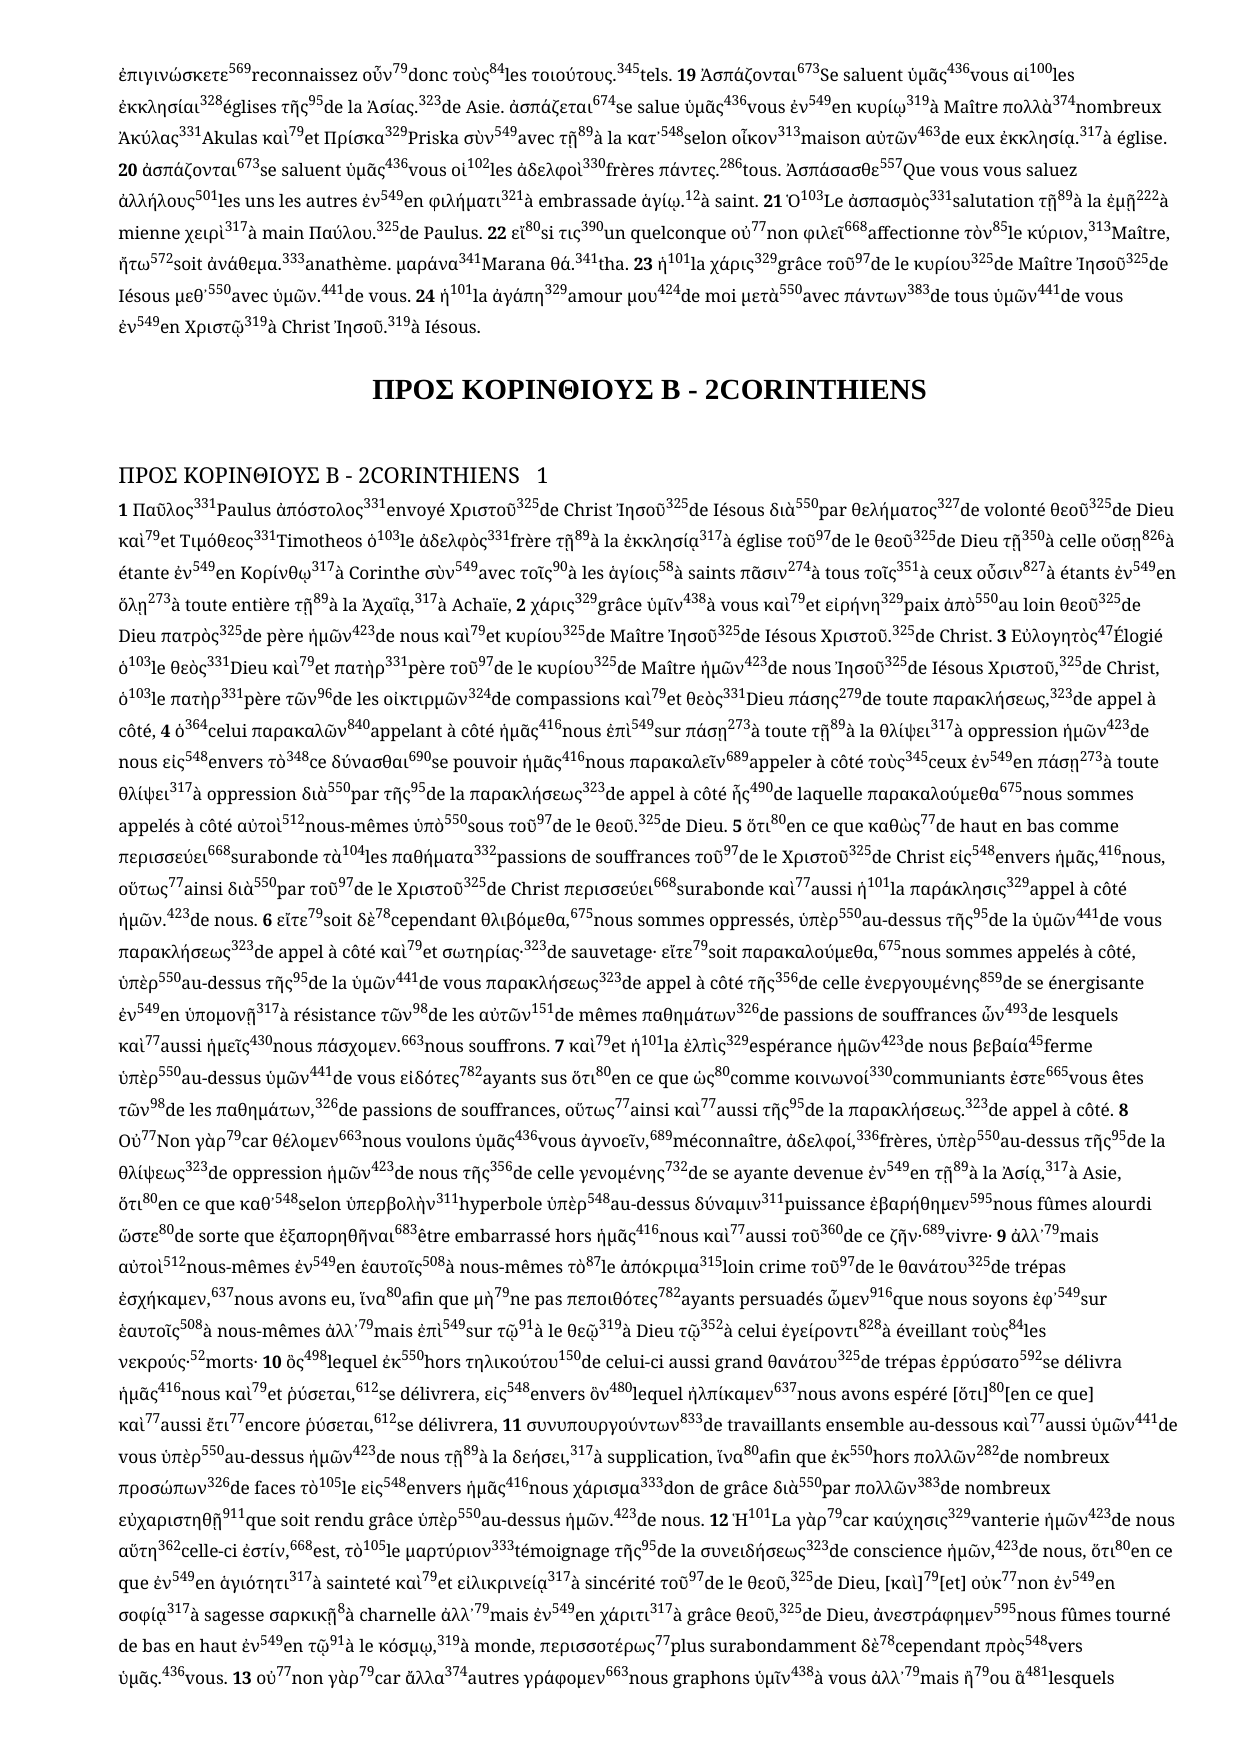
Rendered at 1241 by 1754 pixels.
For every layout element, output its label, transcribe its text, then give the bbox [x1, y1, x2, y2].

subtitle ΠΡΟΣ ΚΟΡΙΝΘΙΟΥΣ Β - 2CORINTHIENS [118, 372, 1181, 406]
text 1 Περὶ550Autour δὲ78cependant τῆς95de la λογείας323de collecte τῆς490de celle εἰς548envers τοὺς84les ἁγίους52saints ὥσπερ80comme certes διέταξα582j'ordonnai au-travers ταῖς88à les ἐκκλησίαις316à églises τῆς95de la Γαλατίας,323de Galatie, οὕτως77ainsi καὶ77aussi ὑμεῖς447vous ποιήσατε.553faites. 2 κατὰ548selon μίαν51une σαββάτου327de sabbat ἕκαστος390chacun ὑμῶν441de vous παρ᾽549à côté ἑαυτῷ533à lui-même τιθέτω572pose θησαυρίζων840thésaurisant ὅ482lequel τι375un quelconque ἐὰν340si le cas échéant εὐοδῶται,932que soit cheminé bien, ἵνα80afin que μὴ77ne pas ὅταν80lorsque le cas échéant ἔλθω895que je vienne τότε77alors λογεῖαι328collectes γίνωνται.926que se deviennent. 3 ὅταν80lorsque le cas échéant δὲ78cependant παραγένωμαι,901que je me devienne à côté, οὓς479lesquels ἐὰν340si le cas échéant δοκιμάσητε,896que vous éprouviez, δι᾽550par ἐπιστολῶν322de épîtres τούτους345ceux-ci πέμψω602je manderai ἀπενεγκεῖν681porter au loin τὴν83la χάριν311grâce ὑμῶν441de vous εἰς548envers Ἰερουσαλήμ·311Ierousalem· 4 ἐὰν80si le cas échéant δὲ78cependant ἄξιον49digne ᾖ921que soit τοῦ360de ce κἀμὲ417et moi πορεύεσθαι,690se aller, σὺν549avec ἐμοὶ420à moi πορεύσονται.611se iront. 5 Ἐλεύσομαι608Je me viendrai δὲ78cependant πρὸς548vers ὑμᾶς436vous ὅταν80lorsque le cas échéant Μακεδονίαν311Macédoine διέλθω·895que je passe à travers· Μακεδονίαν311Macédoine γὰρ79car διέρχομαι,670je me passe à travers, 6 πρὸς548vers ὑμᾶς436vous δὲ78cependant τυχὸν709ayant obtenu παραμενῶ602je resterai à côté ἢ79ou καὶ77aussi παραχειμάσω,602je hivernerai à côté, ἵνα80afin que ὑμεῖς447vous με417moi προπέμψητε896que vous mandiez en avant οὗ77où ἐὰν340si le cas échéant πορεύωμαι.923que je m'aille. 7 οὐ77non θέλω664je veux γὰρ79car ὑμᾶς436vous ἄρτι77à l'instant ἐν549en παρόδῳ317à côté du chemin ἰδεῖν,681voir, ἐλπίζω664j'espère γὰρ79car χρόνον313temps τινὰ269un quelconque ἐπιμεῖναι681rester sur πρὸς548vers ὑμᾶς436vous ἐὰν80si le cas échéant ὁ103le κύριος331Maître ἐπιτρέψῃ.899que permette. 8 ἐπιμενῶ602je resterai sur δὲ78cependant ἐν549en Ἐφέσῳ317à Éphèse ἕως552jusqu'à ce que τῆς95de la πεντηκοστῆς·323de pentecôte· 9 θύρα329porte γάρ79car μοι420à moi ἀνέῳγεν642a ouvert μεγάλη69grande καὶ79et ἐνεργής,69énergisante, καὶ79et ἀντικείμενοι866se couchants contre πολλοί.389nombreux. 10 Ἐὰν80Si le cas échéant δὲ78cependant ἔλθῃ899que vienne Τιμόθεος,331Timotheos, βλέπετε,569regardez, ἵνα80afin que ἀφόβως77sans effrayement γένηται905que se devienne πρὸς548vers ὑμᾶς·436vous· τὸ87le γὰρ79car ἔργον315travail κυρίου325de Maître ἐργάζεται674se met au travail ὡς80comme κἀγώ·431et moi· 11 μή77ne pas τις390un quelconque οὖν79donc αὐτὸν452lui ἐξουθενήσῃ.899que exclue comme rien. προπέμψατε553mandez en avant δὲ78cependant αὐτὸν452lui ἐν549en εἰρήνῃ,317à paix, ἵνα80afin que ἔλθῃ899que vienne πρός548vers με·417moi· ἐκδέχομαι670je m'attends γὰρ79car αὐτὸν452lui μετὰ550avec τῶν96de les ἀδελφῶν.324de frères. 12 Περὶ550Autour δὲ78cependant Ἀπολλῶ325de Apollos τοῦ97de le ἀδελφοῦ,325de frère, πολλὰ374nombreux παρεκάλεσα582j'appelai à côté αὐτόν,452lui, ἵνα80afin que ἔλθῃ899que vienne πρὸς548vers ὑμᾶς436vous μετὰ550avec τῶν96de les ἀδελφῶν·324de frères· καὶ79et πάντως77en tout cas οὐκ77non ἦν625était θέλημα333volonté ἵνα80afin que νῦν77maintenant ἔλθῃ·899que vienne· ἐλεύσεται612se viendra δὲ78cependant ὅταν80lorsque le cas échéant εὐκαιρήσῃ.899que ait moment de bien. 13 Γρηγορεῖτε,569Vigilez, στήκετε569tenez debout ἐν549en τῇ89à la πίστει,317à croyance, ἀνδρίζεσθε,573que vous vous agissez en homme, κραταιοῦσθε.577soyez fortifiés. 14 πάντα391tous ὑμῶν441de vous ἐν549en ἀγάπῃ317à amour γινέσθω.576se devienne. 15 Παρακαλῶ664J'appelle à côté δὲ78cependant ὑμᾶς,436vous, ἀδελφοί·336frères· οἴδατε639vous avez su τὴν83la οἰκίαν311maison d'habitation Στεφανᾶ,325de Stéphanas, ὅτι80en ce que ἐστὶν668est ἀπαρχὴ329prémisse τῆς95de la Ἀχαΐας323de Achaïe καὶ79et εἰς548envers διακονίαν311service τοῖς90à les ἁγίοις58à saints ἔταξαν585ordonnancèrent ἑαυτούς·527eux-mêmes· 16 ἵνα80afin que καὶ77aussi ὑμεῖς447vous ὑποτάσσησθε930que vous soyez subordonné τοῖς90à les τοιούτοις351à tels καὶ79et παντὶ378à tout τῷ352à celui συνεργοῦντι828à travaillant avec καὶ79et κοπιῶντι.828à peinant. 17 χαίρω664je suis de joie δὲ78cependant ἐπὶ549sur τῇ89à la παρουσίᾳ317à présence Στεφανᾶ325de Stéphanas καὶ79et Φορτουνάτου325de Fortounatos καὶ79et Ἀχαϊκοῦ,325de Achaïcus, ὅτι80en ce que τὸ87le ὑμῶν441de vous ὑστέρημα315manque οὗτοι363ceux-ci ἀνεπλήρωσαν·585élevèrent à plénitude· 18 ἀνέπαυσαν585reposèrent γὰρ79car τὸ87le ἐμὸν220mien πνεῦμα315souffle καὶ79et τὸ348ce ὑμῶν.441de vous. ἐπιγινώσκετε569reconnaissez οὖν79donc τοὺς84les τοιούτους.345tels. 19 Ἀσπάζονται673Se saluent ὑμᾶς436vous αἱ100les ἐκκλησίαι328églises τῆς95de la Ἀσίας.323de Asie. ἀσπάζεται674se salue ὑμᾶς436vous ἐν549en κυρίῳ319à Maître πολλὰ374nombreux Ἀκύλας331Akulas καὶ79et Πρίσκα329Priska σὺν549avec τῇ89à la κατ᾽548selon οἶκον313maison αὐτῶν463de eux ἐκκλησίᾳ.317à église. 20 ἀσπάζονται673se saluent ὑμᾶς436vous οἱ102les ἀδελφοὶ330frères πάντες.286tous. Ἀσπάσασθε557Que vous vous saluez ἀλλήλους501les uns les autres ἐν549en φιλήματι321à embrassade ἁγίῳ.12à saint. 21 Ὁ103Le ἀσπασμὸς331salutation τῇ89à la ἐμῇ222à mienne χειρὶ317à main Παύλου.325de Paulus. 22 εἴ80si τις390un quelconque οὐ77non φιλεῖ668affectionne τὸν85le κύριον,313Maître, ἤτω572soit ἀνάθεμα.333anathème. μαράνα341Marana θά.341tha. 23 ἡ101la χάρις329grâce τοῦ97de le κυρίου325de Maître Ἰησοῦ325de Iésous μεθ᾽550avec ὑμῶν.441de vous. 24 ἡ101la ἀγάπη329amour μου424de moi μετὰ550avec πάντων383de tous ὑμῶν441de vous ἐν549en Χριστῷ319à Christ Ἰησοῦ.319à Iésous. [118, 59, 1181, 339]
text 1 Παῦλος331Paulus ἀπόστολος331envoyé Χριστοῦ325de Christ Ἰησοῦ325de Iésous διὰ550par θελήματος327de volonté θεοῦ325de Dieu καὶ79et Τιμόθεος331Timotheos ὁ103le ἀδελφὸς331frère τῇ89à la ἐκκλησίᾳ317à église τοῦ97de le θεοῦ325de Dieu τῇ350à celle οὔσῃ826à étante ἐν549en Κορίνθῳ317à Corinthe σὺν549avec τοῖς90à les ἁγίοις58à saints πᾶσιν274à tous τοῖς351à ceux οὖσιν827à étants ἐν549en ὅλῃ273à toute entière τῇ89à la Ἀχαΐᾳ,317à Achaïe, 2 χάρις329grâce ὑμῖν438à vous καὶ79et εἰρήνη329paix ἀπὸ550au loin θεοῦ325de Dieu πατρὸς325de père ἡμῶν423de nous καὶ79et κυρίου325de Maître Ἰησοῦ325de Iésous Χριστοῦ.325de Christ. 3 Εὐλογητὸς47Élogié ὁ103le θεὸς331Dieu καὶ79et πατὴρ331père τοῦ97de le κυρίου325de Maître ἡμῶν423de nous Ἰησοῦ325de Iésous Χριστοῦ,325de Christ, ὁ103le πατὴρ331père τῶν96de les οἰκτιρμῶν324de compassions καὶ79et θεὸς331Dieu πάσης279de toute παρακλήσεως,323de appel à côté, 4 ὁ364celui παρακαλῶν840appelant à côté ἡμᾶς416nous ἐπὶ549sur πάσῃ273à toute τῇ89à la θλίψει317à oppression ἡμῶν423de nous εἰς548envers τὸ348ce δύνασθαι690se pouvoir ἡμᾶς416nous παρακαλεῖν689appeler à côté τοὺς345ceux ἐν549en πάσῃ273à toute θλίψει317à oppression διὰ550par τῆς95de la παρακλήσεως323de appel à côté ἧς490de laquelle παρακαλούμεθα675nous sommes appelés à côté αὐτοὶ512nous-mêmes ὑπὸ550sous τοῦ97de le θεοῦ.325de Dieu. 5 ὅτι80en ce que καθὼς77de haut en bas comme περισσεύει668surabonde τὰ104les παθήματα332passions de souffrances τοῦ97de le Χριστοῦ325de Christ εἰς548envers ἡμᾶς,416nous, οὕτως77ainsi διὰ550par τοῦ97de le Χριστοῦ325de Christ περισσεύει668surabonde καὶ77aussi ἡ101la παράκλησις329appel à côté ἡμῶν.423de nous. 6 εἴτε79soit δὲ78cependant θλιβόμεθα,675nous sommes oppressés, ὑπὲρ550au-dessus τῆς95de la ὑμῶν441de vous παρακλήσεως323de appel à côté καὶ79et σωτηρίας·323de sauvetage· εἴτε79soit παρακαλούμεθα,675nous sommes appelés à côté, ὑπὲρ550au-dessus τῆς95de la ὑμῶν441de vous παρακλήσεως323de appel à côté τῆς356de celle ἐνεργουμένης859de se énergisante ἐν549en ὑπομονῇ317à résistance τῶν98de les αὐτῶν151de mêmes παθημάτων326de passions de souffrances ὧν493de lesquels καὶ77aussi ἡμεῖς430nous πάσχομεν.663nous souffrons. 7 καὶ79et ἡ101la ἐλπὶς329espérance ἡμῶν423de nous βεβαία45ferme ὑπὲρ550au-dessus ὑμῶν441de vous εἰδότες782ayants sus ὅτι80en ce que ὡς80comme κοινωνοί330communiants ἐστε665vous êtes τῶν98de les παθημάτων,326de passions de souffrances, οὕτως77ainsi καὶ77aussi τῆς95de la παρακλήσεως.323de appel à côté. 8 Οὐ77Non γὰρ79car θέλομεν663nous voulons ὑμᾶς436vous ἀγνοεῖν,689méconnaître, ἀδελφοί,336frères, ὑπὲρ550au-dessus τῆς95de la θλίψεως323de oppression ἡμῶν423de nous τῆς356de celle γενομένης732de se ayante devenue ἐν549en τῇ89à la Ἀσίᾳ,317à Asie, ὅτι80en ce que καθ᾽548selon ὑπερβολὴν311hyperbole ὑπὲρ548au-dessus δύναμιν311puissance ἐβαρήθημεν595nous fûmes alourdi ὥστε80de sorte que ἐξαπορηθῆναι683être embarrassé hors ἡμᾶς416nous καὶ77aussi τοῦ360de ce ζῆν·689vivre· 9 ἀλλ᾽79mais αὐτοὶ512nous-mêmes ἐν549en ἑαυτοῖς508à nous-mêmes τὸ87le ἀπόκριμα315loin crime τοῦ97de le θανάτου325de trépas ἐσχήκαμεν,637nous avons eu, ἵνα80afin que μὴ79ne pas πεποιθότες782ayants persuadés ὦμεν916que nous soyons ἐφ᾽549sur ἑαυτοῖς508à nous-mêmes ἀλλ᾽79mais ἐπὶ549sur τῷ91à le θεῷ319à Dieu τῷ352à celui ἐγείροντι828à éveillant τοὺς84les νεκρούς·52morts· 10 ὃς498lequel ἐκ550hors τηλικούτου150de celui-ci aussi grand θανάτου325de trépas ἐρρύσατο592se délivra ἡμᾶς416nous καὶ79et ῥύσεται,612se délivrera, εἰς548envers ὃν480lequel ἠλπίκαμεν637nous avons espéré [ὅτι]80[en ce que] καὶ77aussi ἔτι77encore ῥύσεται,612se délivrera, 11 συνυπουργούντων833de travaillants ensemble au-dessous καὶ77aussi ὑμῶν441de vous ὑπὲρ550au-dessus ἡμῶν423de nous τῇ89à la δεήσει,317à supplication, ἵνα80afin que ἐκ550hors πολλῶν282de nombreux προσώπων326de faces τὸ105le εἰς548envers ἡμᾶς416nous χάρισμα333don de grâce διὰ550par πολλῶν383de nombreux εὐχαριστηθῇ911que soit rendu grâce ὑπὲρ550au-dessus ἡμῶν.423de nous. 12 Ἡ101La γὰρ79car καύχησις329vanterie ἡμῶν423de nous αὕτη362celle-ci ἐστίν,668est, τὸ105le μαρτύριον333témoignage τῆς95de la συνειδήσεως323de conscience ἡμῶν,423de nous, ὅτι80en ce que ἐν549en ἁγιότητι317à sainteté καὶ79et εἰλικρινείᾳ317à sincérité τοῦ97de le θεοῦ,325de Dieu, [καὶ]79[et] οὐκ77non ἐν549en σοφίᾳ317à sagesse σαρκικῇ8à charnelle ἀλλ᾽79mais ἐν549en χάριτι317à grâce θεοῦ,325de Dieu, ἀνεστράφημεν595nous fûmes tourné de bas en haut ἐν549en τῷ91à le κόσμῳ,319à monde, περισσοτέρως77plus surabondamment δὲ78cependant πρὸς548vers ὑμᾶς.436vous. 13 οὐ77non γὰρ79car ἄλλα374autres γράφομεν663nous graphons ὑμῖν438à vous ἀλλ᾽79mais ἢ79ou ἃ481lesquels ἀναγινώσκετε665vous prenez connaissance ἢ79ou καὶ77aussi ἐπιγινώσκετε·665vous reconnaissez· ἐλπίζω664j'espère δὲ78cependant ὅτι80en ce que ἕως552jusqu'à ce que τέλους327de achèvement ἐπιγνώσεσθε,609vous vous reconnaîtrez, 14 καθὼς77de haut en bas comme καὶ77aussi ἐπέγνωτε583vous reconnûtes ἡμᾶς416nous ἀπὸ550au loin μέρους,327de part, ὅτι80en ce que καύχημα333vantardise ὑμῶν441de vous ἐσμεν663nous sommes καθάπερ77tout comme καὶ77aussi ὑμεῖς447vous ἡμῶν423de nous ἐν549en τῇ89à la ἡμέρᾳ317à journée τοῦ97de le κυρίου325de Maître [ἡμῶν]423[de nous] Ἰησοῦ.325de Iésous. 15 Καὶ79Et ταύτῃ142à celle-ci τῇ89à la πεποιθήσει317à confiance ἐβουλόμην627je m'avais dessein πρότερον77auparavant πρὸς548vers ὑμᾶς436vous ἐλθεῖν,681venir, ἵνα80afin que δευτέραν201deuxième χάριν311grâce σχῆτε,896que vous ayez, 16 καὶ79et δι᾽550par ὑμῶν441de vous διελθεῖν681passer à travers εἰς548envers Μακεδονίαν311Macédoine καὶ79et πάλιν77de nouveau ἀπὸ550au loin Μακεδονίας323de Macédoine ἐλθεῖν681venir πρὸς548vers ὑμᾶς436vous καὶ79et ὑφ᾽550sous ὑμῶν441de vous προπεμφθῆναι683être mandé en avant εἰς548envers τὴν83la Ἰουδαίαν.311Ioudaia. 17 τοῦτο348ce-ci οὖν79donc βουλόμενος867se ayant dessein μήτι340ne serait-ce que ἄρα77par conséquent τῇ89à la ἐλαφρίᾳ317à légèreté ἐχρησάμην;588je m'utilisai; ἢ79ou ἃ481lesquels βουλεύομαι670je me délibère κατὰ548selon σάρκα311chair βουλεύομαι,670je me délibère, ἵνα80afin que ᾖ921que soit παρ᾽549à côté ἐμοὶ420à moi τὸ366ce ναὶ333oui ναὶ333oui καὶ79et τὸ366ce οὒ340non οὔ;340non; 18 πιστὸς47croyable δὲ78cependant ὁ103le θεὸς331Dieu ὅτι80en ce que ὁ103le λόγος331discours ἡμῶν423de nous ὁ364celui πρὸς548vers ὑμᾶς436vous οὐκ77non ἔστιν668est ναὶ333oui καὶ79et οὔ.340non. 19 ὁ103le τοῦ97de le θεοῦ325de Dieu γὰρ79car υἱὸς331fils Ἰησοῦς331Iésous Χριστὸς331Christ ὁ498celui ἐν549en ὑμῖν438à vous δι᾽550par ἡμῶν423de nous κηρυχθείς,760ayant été annoncé, δι᾽550par ἐμοῦ424de moi καὶ79et Σιλουανοῦ325de Silouane καὶ79et Τιμοθέου,325de Timotheos, οὐκ77non ἐγένετο592se devint ναὶ333oui καὶ79et οὒ340non ἀλλὰ79mais ναὶ333oui ἐν549en αὐτῷ458à lui γέγονεν.642a devenu. 20 ὅσαι301autant lesquelles γὰρ79car ἐπαγγελίαι328promesses θεοῦ,325de Dieu, ἐν549en αὐτῷ458à lui τὸ105le ναί·333oui· διὸ79c'est pourquoi καὶ77aussi δι᾽550par αὐτοῦ464de lui τὸ105le ἀμὴν304amen τῷ91à le θεῷ319à Dieu πρὸς548vers δόξαν311gloire δι᾽550par ἡμῶν.423de nous. 21 ὁ364celui δὲ78cependant βεβαιῶν840affermissant ἡμᾶς416nous σὺν549avec ὑμῖν438à vous εἰς548envers Χριστὸν313Christ καὶ79et χρίσας721ayant oint ἡμᾶς416nous θεός,331Dieu, 22 ὁ498celui καὶ77aussi σφραγισάμενος740se ayant scellé ἡμᾶς416nous καὶ79et δοὺς721ayant donné τὸν85le ἀρραβῶνα313arrhe τοῦ99de le πνεύματος327de souffle ἐν549en ταῖς88à les καρδίαις316à coeurs ἡμῶν.423de nous. 23 Ἐγὼ431Moi δὲ78cependant μάρτυρα313témoin τὸν85le θεὸν313Dieu ἐπικαλοῦμαι670je me surnomme ἐπὶ548sur τὴν83la ἐμὴν216mienne ψυχήν,311âme, ὅτι80en ce que φειδόμενος867se épargnant ὑμῶν441de vous οὐκέτι77non plus ἦλθον582je vins εἰς548envers Κόρινθον.311Corinthe. 24 οὐχ77non ὅτι80en ce que κυριεύομεν663nous maîtrisons ὑμῶν441de vous τῆς95de la πίστεως323de croyance ἀλλὰ79mais συνεργοί46co-travailleurs ἐσμεν663nous sommes τῆς95de la χαρᾶς323de joie ὑμῶν·441de vous· τῇ89à la γὰρ79car πίστει317à croyance ἑστήκατε.639vous avez dressé. [118, 494, 1181, 1689]
text ΠΡΟΣ ΚΟΡΙΝΘΙΟΥΣ Β - 2CORINTHIENS 1 [118, 460, 1181, 489]
